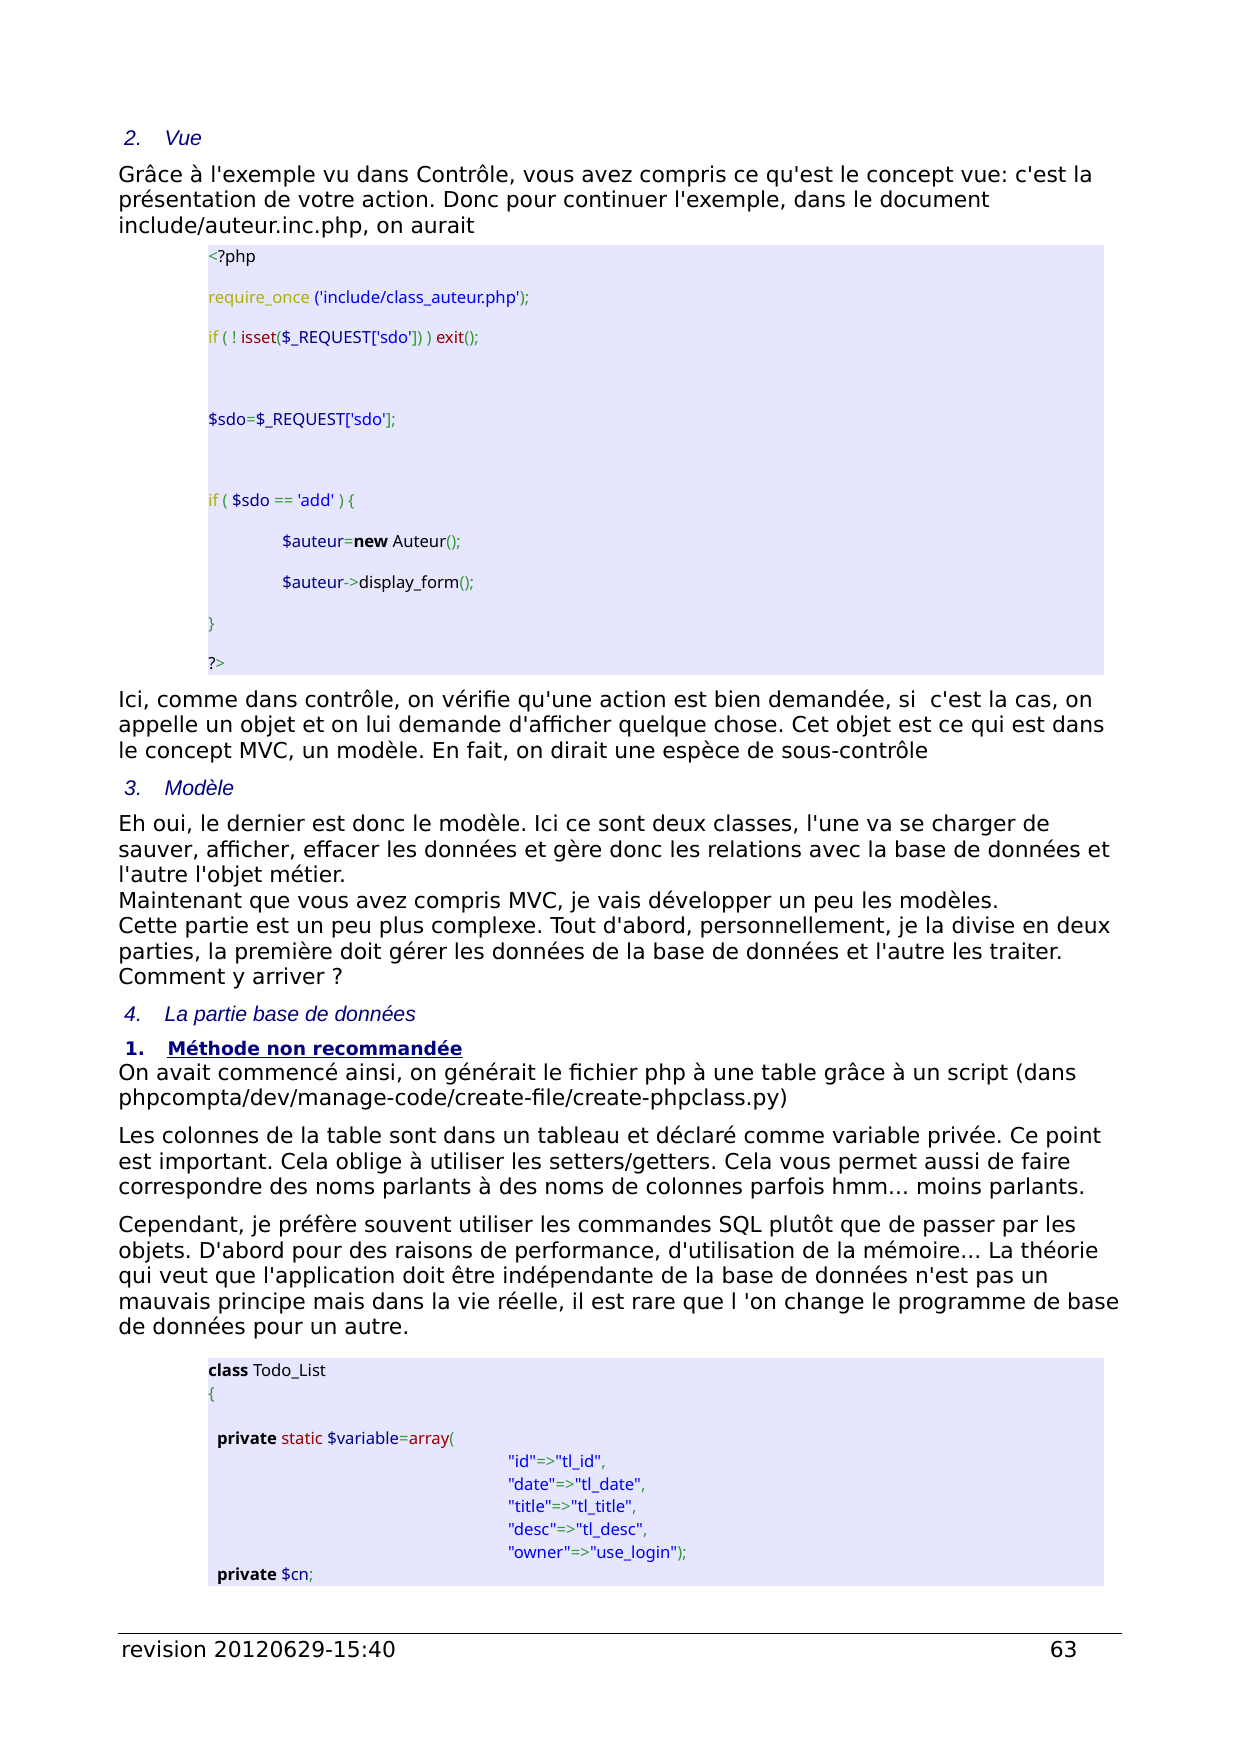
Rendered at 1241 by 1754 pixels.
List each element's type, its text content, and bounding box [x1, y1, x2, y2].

text Ici, comme dans contrôle, on vérifie qu'une action est bien demandée, si c'est la cas, on appelle un objet et on lui demande d'afficher quelque chose. Cet objet est ce qui est dans le concept MVC, un modèle. En fait, on dirait une espèce de sous-contrôle [118, 687, 1122, 763]
subtitle Modèle [118, 775, 1122, 799]
text if ( ! isset($_REQUEST['sdo']) ) exit(); [208, 326, 1104, 349]
text Maintenant que vous avez compris MVC, je vais développer un peu les modèles. [118, 888, 1122, 913]
text } [208, 611, 1104, 634]
text Grâce à l'exemple vu dans Contrôle, vous avez compris ce qu'est le concept vue: c'est la présentation de votre action. Donc pour continuer l'exemple, dans le document include/auteur.inc.php, on aurait [118, 162, 1122, 239]
text Eh oui, le dernier est donc le modèle. Ici ce sont deux classes, l'une va se charger de sauver, afficher, effacer les données et gère donc les relations avec la base de données et l'autre l'objet métier. [118, 811, 1122, 888]
text On avait commencé ainsi, on générait le fichier php à une table grâce à un script (dans phpcompta/dev/manage-code/create-file/create-phpclass.py) [118, 1060, 1122, 1111]
text if ( $sdo == 'add' ) { [208, 489, 1104, 512]
text class Todo_List { private static $variable=array( "id"=>"tl_id", "date"=>"tl_date", "title"=>"tl_title", "desc"=>"tl_desc", "owner"=>"use_login"); private $cn; [208, 1358, 1104, 1586]
text $auteur->display_form(); [208, 571, 1104, 593]
text ?> [208, 652, 1104, 675]
text <?php [208, 245, 1104, 267]
text Cependant, je préfère souvent utiliser les commandes SQL plutôt que de passer par les objets. D'abord pour des raisons de performance, d'utilisation de la mémoire... La théorie qui veut que l'application doit être indépendante de la base de données n'est pas un mauvais principe mais dans la vie réelle, il est rare que l 'on change le programme de base de données pour un autre. [118, 1212, 1122, 1340]
text $auteur=new Auteur(); [208, 530, 1104, 552]
text require_once ('include/class_auteur.php'); [208, 285, 1104, 308]
subtitle La partie base de données [118, 1002, 1122, 1026]
subtitle Méthode non recommandée [118, 1038, 1122, 1060]
text Les colonnes de la table sont dans un tableau et déclaré comme variable privée. Ce point est important. Cela oblige à utiliser les setters/getters. Cela vous permet aussi de faire correspondre des noms parlants à des noms de colonnes parfois hmm... moins parlants. [118, 1123, 1122, 1200]
subtitle Vue [118, 126, 1122, 150]
text Cette partie est un peu plus complexe. Tout d'abord, personnellement, je la divise en deux parties, la première doit gérer les données de la base de données et l'autre les traiter. Comment y arriver ? [118, 913, 1122, 990]
text $sdo=$_REQUEST['sdo']; [208, 408, 1104, 430]
